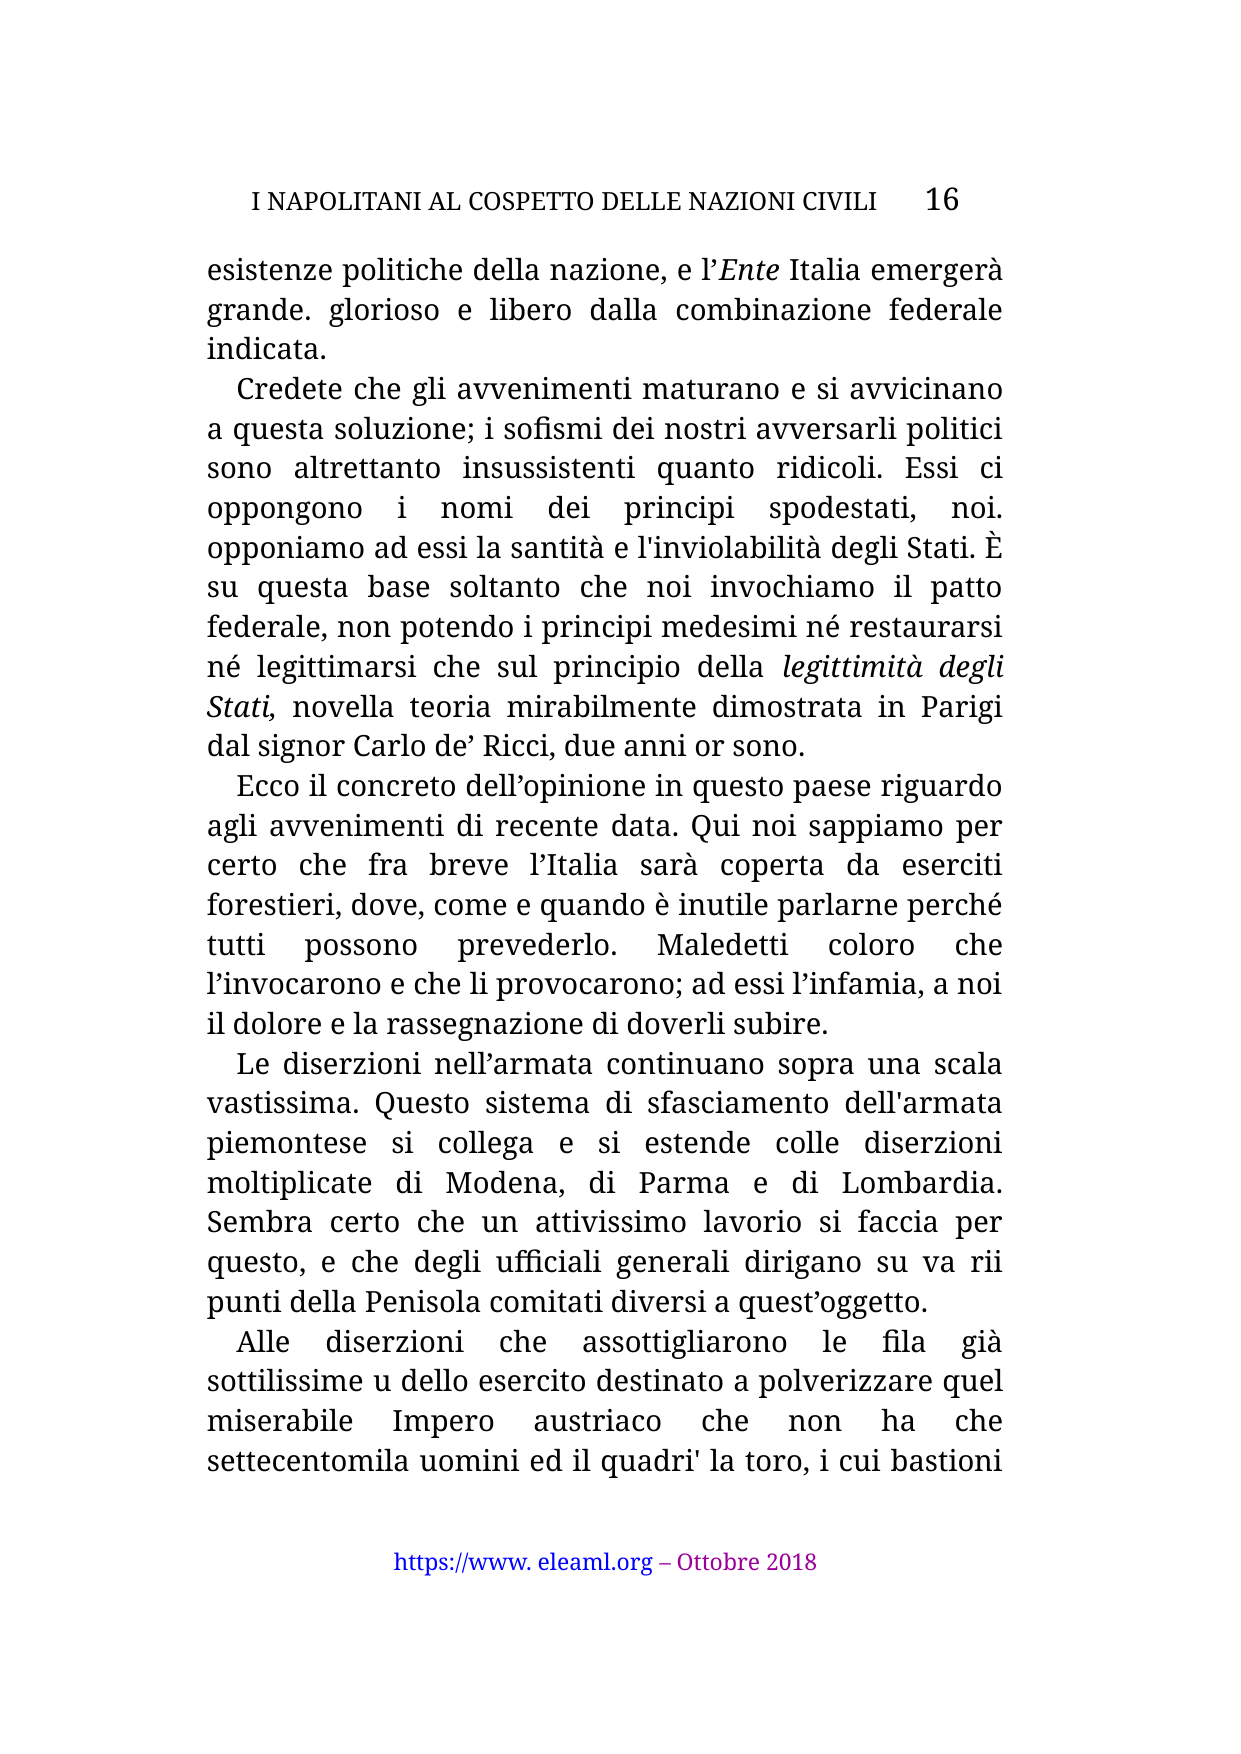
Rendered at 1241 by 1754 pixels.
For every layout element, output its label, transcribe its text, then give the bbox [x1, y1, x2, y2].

text Ecco il concreto dell’opinione in questo paese riguardo agli avvenimenti di recente data. Qui noi sappiamo per certo che fra breve l’Italia sarà coperta da eserciti forestieri, dove, come e quando è inutile parlarne perché tutti possono prevederlo. Maledetti coloro che l’invocarono e che li provocarono; ad essi l’infamia, a noi il dolore e la rassegnazione di doverli subire. [207, 765, 1004, 1043]
text Alle diserzioni che assottigliarono le fila già sottilissime u dello esercito destinato a polverizzare quel miserabile Impero austriaco che non ha che settecentomila uomini ed il quadri' la toro, i cui bastioni [207, 1321, 1004, 1479]
text Le diserzioni nell’armata continuano sopra una scala vastissima. Questo sistema di sfasciamento dell'armata piemontese si collega e si estende colle diserzioni moltiplicate di Modena, di Parma e di Lombardia. Sembra certo che un attivissimo lavorio si faccia per questo, e che degli ufficiali generali dirigano su va rii punti della Penisola comitati diversi a quest’oggetto. [207, 1043, 1004, 1321]
text esistenze politiche della nazione, e l’Ente Italia emergerà grande. glorioso e libero dalla combinazione federale indicata. [207, 249, 1004, 368]
text Credete che gli avvenimenti maturano e si avvicinano a questa soluzione; i sofismi dei nostri avversarli politici sono altrettanto insussistenti quanto ridicoli. Essi ci oppongono i nomi dei principi spodestati, noi. opponiamo ad essi la santità e l'inviolabilità degli Stati. È su questa base soltanto che noi invochiamo il patto federale, non potendo i principi medesimi né restaurarsi né legittimarsi che sul principio della legittimità degli Stati, novella teoria mirabilmente dimostrata in Parigi dal signor Carlo de’ Ricci, due anni or sono. [207, 368, 1004, 765]
